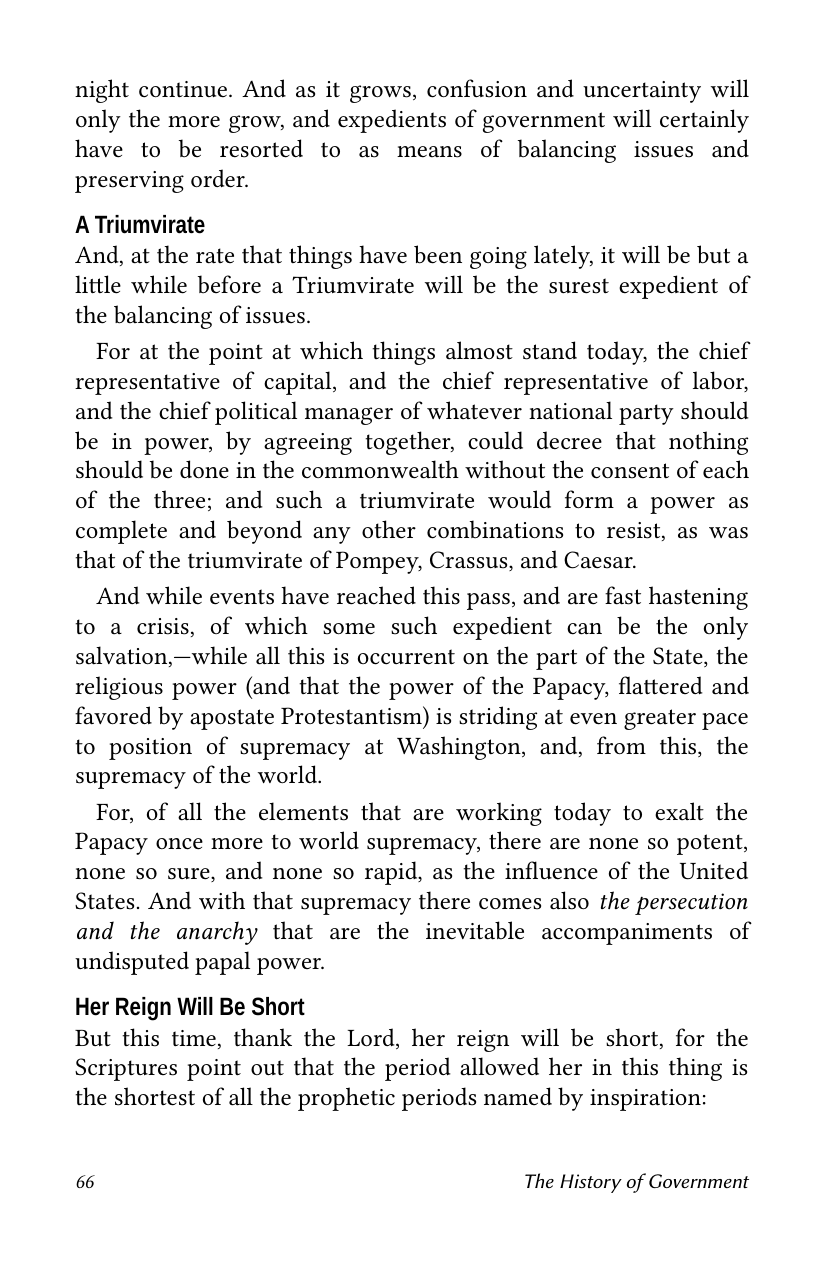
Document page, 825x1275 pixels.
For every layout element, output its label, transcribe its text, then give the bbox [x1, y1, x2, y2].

text For, of all the elements that are working today to exalt the Papacy once more to world supremacy, there are none so potent, none so sure, and none so rapid, as the influence of the United States. And with that supremacy there comes also the persecution and the anarchy that are the inevitable accompaniments of undisputed papal power. [75, 797, 750, 976]
text night continue. And as it grows, confusion and uncertainty will only the more grow, and expedients of government will certainly have to be resorted to as means of balancing issues and preserving order. [75, 75, 750, 193]
text And, at the rate that things have been going lately, it will be but a little while before a Triumvirate will be the surest expedient of the balancing of issues. [75, 241, 750, 329]
text And while events have reached this pass, and are fast hastening to a crisis, of which some such expedient can be the only salvation,—while all this is occurrent on the part of the State, the religious power (and that the power of the Papacy, flattered and favored by apostate Protestantism) is striding at even greater pace to position of supremacy at Washington, and, from this, the supremacy of the world. [75, 582, 750, 790]
subtitle A Triumvirate [75, 209, 750, 238]
text But this time, thank the Lord, her reign will be short, for the Scriptures point out that the period allowed her in this thing is the shortest of all the prophetic periods named by inspiration: [75, 1023, 750, 1112]
subtitle Her Reign Will Be Short [75, 992, 750, 1021]
text For at the point at which things almost stand today, the chief representative of capital, and the chief representative of labor, and the chief political manager of whatever national party should be in power, by agreeing together, could decree that nothing should be done in the commonwealth without the consent of each of the three; and such a triumvirate would form a power as complete and beyond any other combinations to resist, as was that of the triumvirate of Pompey, Crassus, and Caesar. [75, 337, 750, 575]
